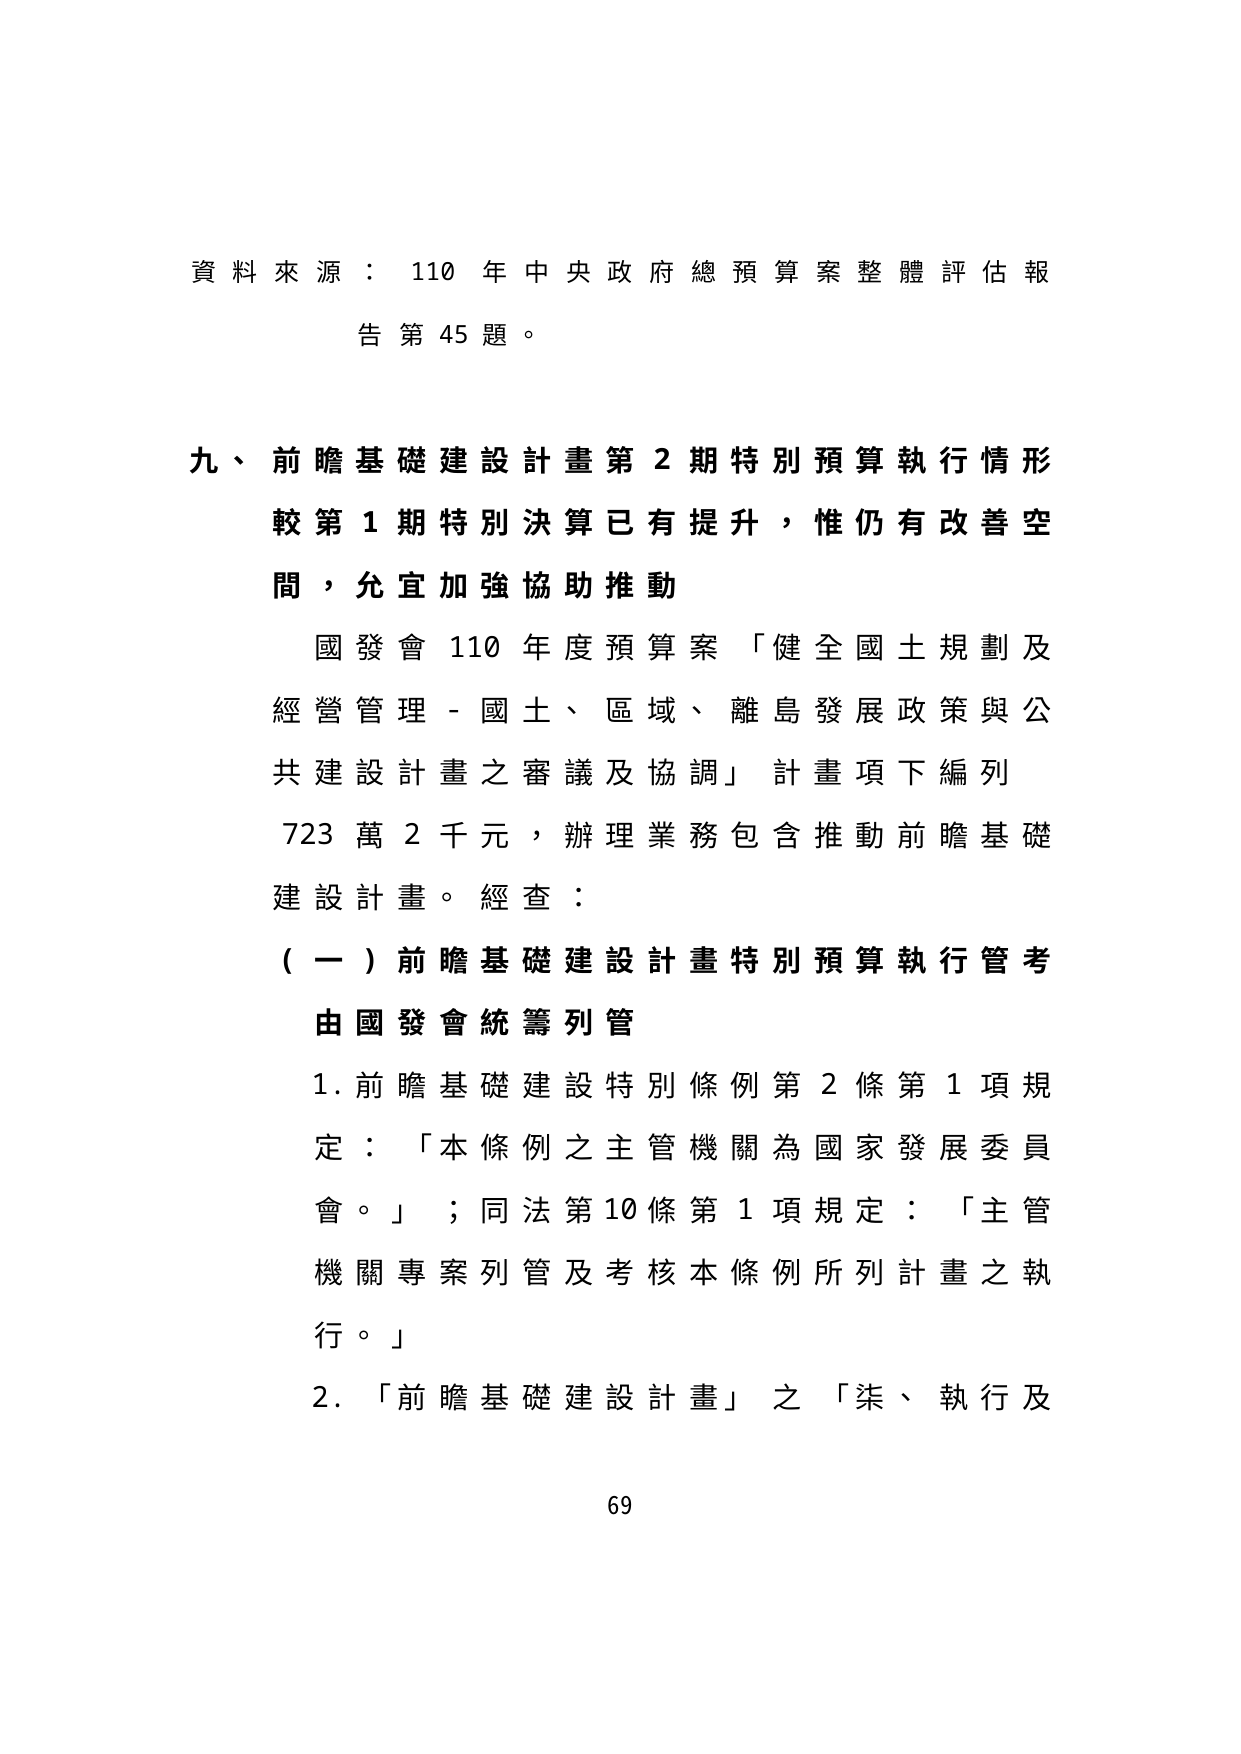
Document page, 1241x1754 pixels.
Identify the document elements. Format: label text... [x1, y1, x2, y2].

text 九、前瞻基礎建設計畫第2期特別預算執行情形較第1期特別決算已有提升，惟仍有改善空間，允宜加強協助推動 [183, 417, 1058, 604]
text 1.前瞻基礎建設特別條例第2條第1項規定：「本條例之主管機關為國家發展委員會。」；同法第10條第1項規定：「主管機關專案列管及考核本條例所列計畫之執行。」 [271, 1042, 1058, 1354]
text 2.「前瞻基礎建設計畫」之「柒、執行及 [271, 1354, 1058, 1417]
text 國發會110年度預算案「健全國土規劃及經營管理-國土、區域、離島發展政策與公共建設計畫之審議及協調」計畫項下編列723萬2千元，辦理業務包含推動前瞻基礎建設計畫。經查： [242, 604, 1058, 917]
text (一)前瞻基礎建設計畫特別預算執行管考由國發會統籌列管 [242, 917, 1058, 1042]
text 資料來源：110年中央政府總預算案整體評估報告第45題。 [183, 229, 1058, 354]
